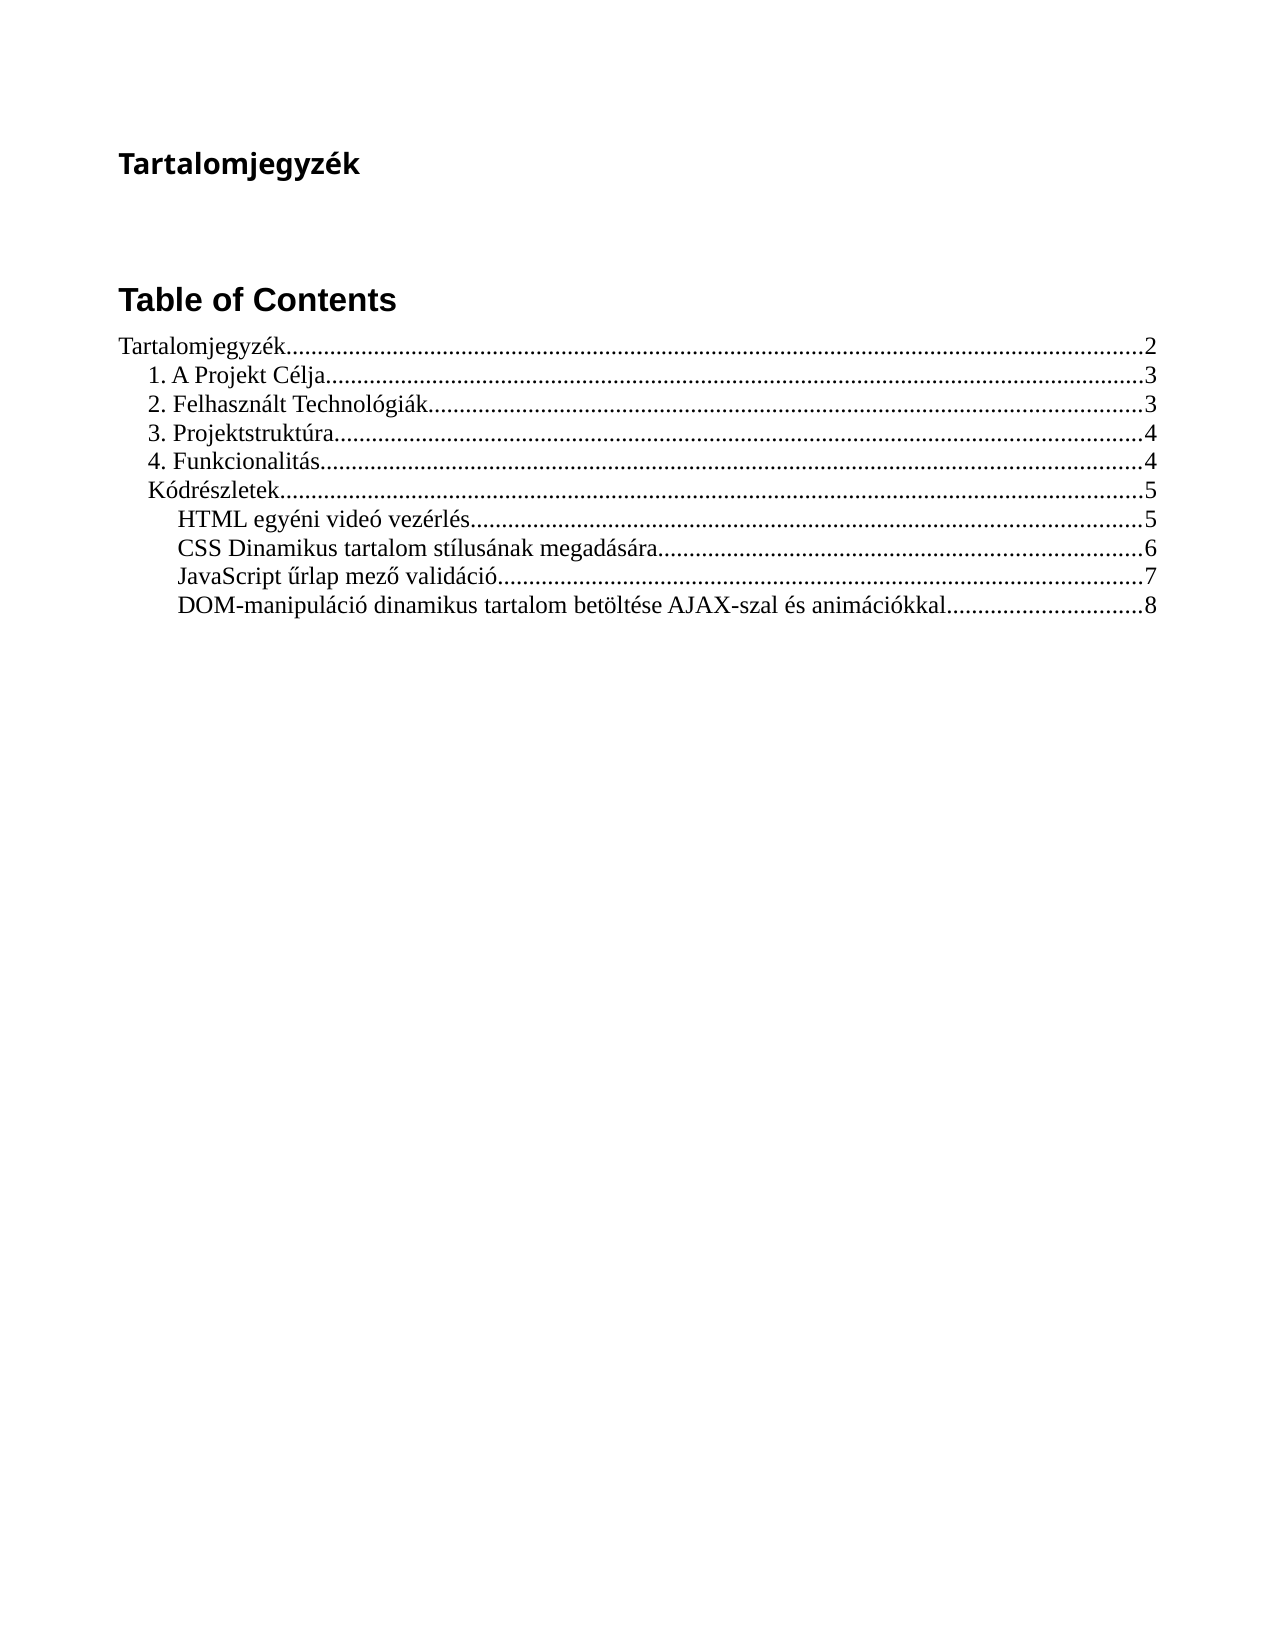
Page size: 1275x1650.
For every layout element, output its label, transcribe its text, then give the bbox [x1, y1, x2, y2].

text DOM-manipuláció dinamikus tartalom betöltése AJAX-szal és animációkkal 8 [177, 590, 1157, 619]
text Tartalomjegyzék 2 [118, 331, 1157, 360]
text CSS Dinamikus tartalom stílusának megadására 6 [177, 533, 1157, 561]
text HTML egyéni videó vezérlés 5 [177, 504, 1157, 533]
subtitle Tartalomjegyzék [118, 143, 1157, 183]
text 4. Funkcionalitás 4 [148, 446, 1157, 475]
text Kódrészletek 5 [148, 475, 1157, 504]
subtitle Table of Contents [118, 281, 1157, 319]
text 1. A Projekt Célja 3 [148, 360, 1157, 389]
text 2. Felhasznált Technológiák 3 [148, 389, 1157, 418]
text JavaScript űrlap mező validáció 7 [177, 561, 1157, 590]
text 3. Projektstruktúra 4 [148, 418, 1157, 446]
